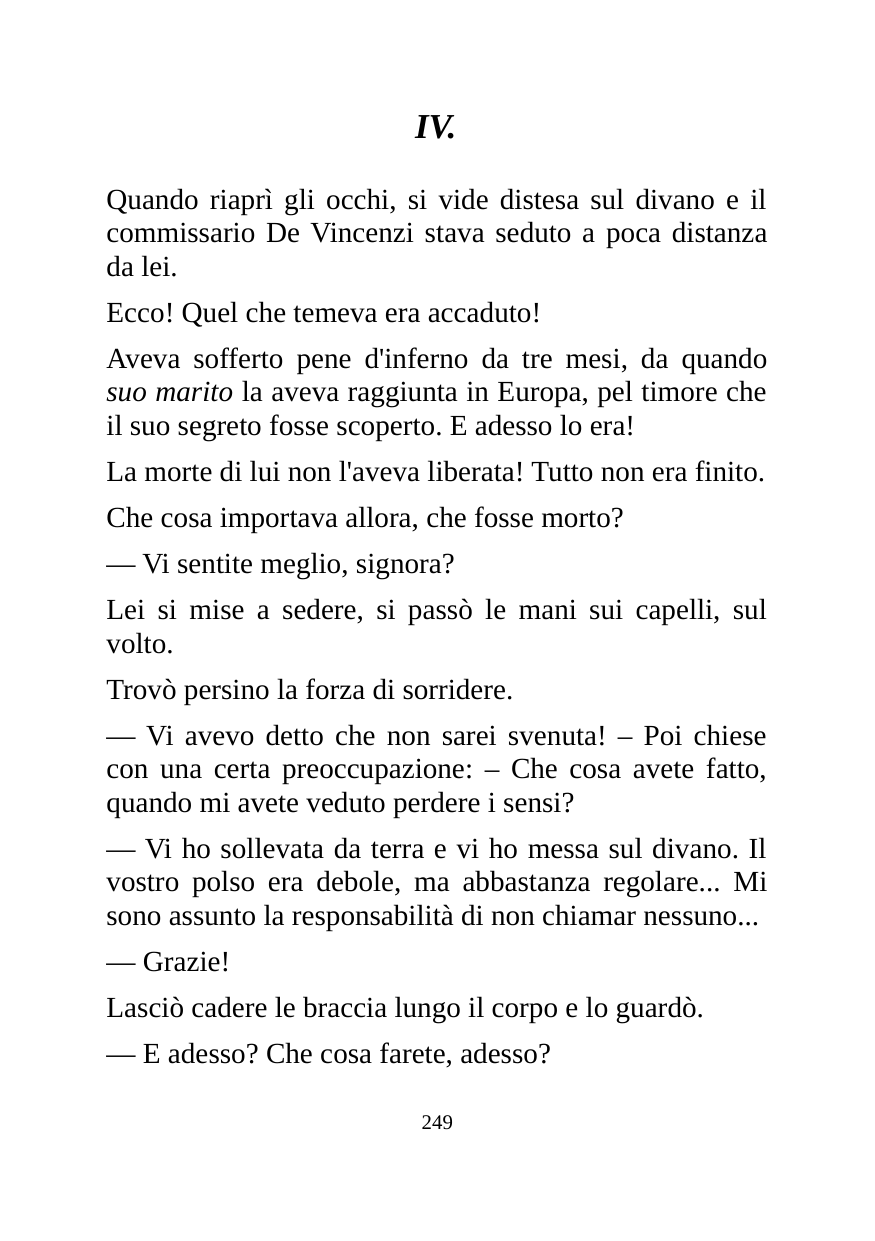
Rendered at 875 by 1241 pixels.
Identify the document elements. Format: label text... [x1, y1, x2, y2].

text Che cosa importava allora, che fosse morto? [106, 500, 768, 534]
text — Grazie! [106, 944, 768, 978]
text — Vi avevo detto che non sarei svenuta! – Poi chiese con una certa preoccupazione: – Che cosa avete fatto, quando mi avete veduto perdere i sensi? [106, 718, 768, 818]
text Trovò persino la forza di sorridere. [106, 672, 768, 705]
text — E adesso? Che cosa farete, adesso? [106, 1036, 768, 1070]
text La morte di lui non l'aveva liberata! Tutto non era finito. [106, 454, 768, 488]
text Ecco! Quel che temeva era accaduto! [106, 295, 768, 328]
text Quando riaprì gli occhi, si vide distesa sul divano e il commissario De Vincenzi stava seduto a poca distanza da lei. [106, 182, 768, 282]
subtitle IV. [106, 106, 768, 146]
text Lasciò cadere le braccia lungo il corpo e lo guardò. [106, 990, 768, 1024]
text Lei si mise a sedere, si passò le mani sui capelli, sul volto. [106, 592, 768, 659]
text — Vi ho sollevata da terra e vi ho messa sul divano. Il vostro polso era debole, ma abbastanza regolare... Mi sono assunto la responsabilità di non chiamar nessuno... [106, 831, 768, 932]
text Aveva sofferto pene d'inferno da tre mesi, da quando suo marito la aveva raggiunta in Europa, pel timore che il suo segreto fosse scoperto. E adesso lo era! [106, 341, 768, 442]
text — Vi sentite meglio, signora? [106, 546, 768, 580]
